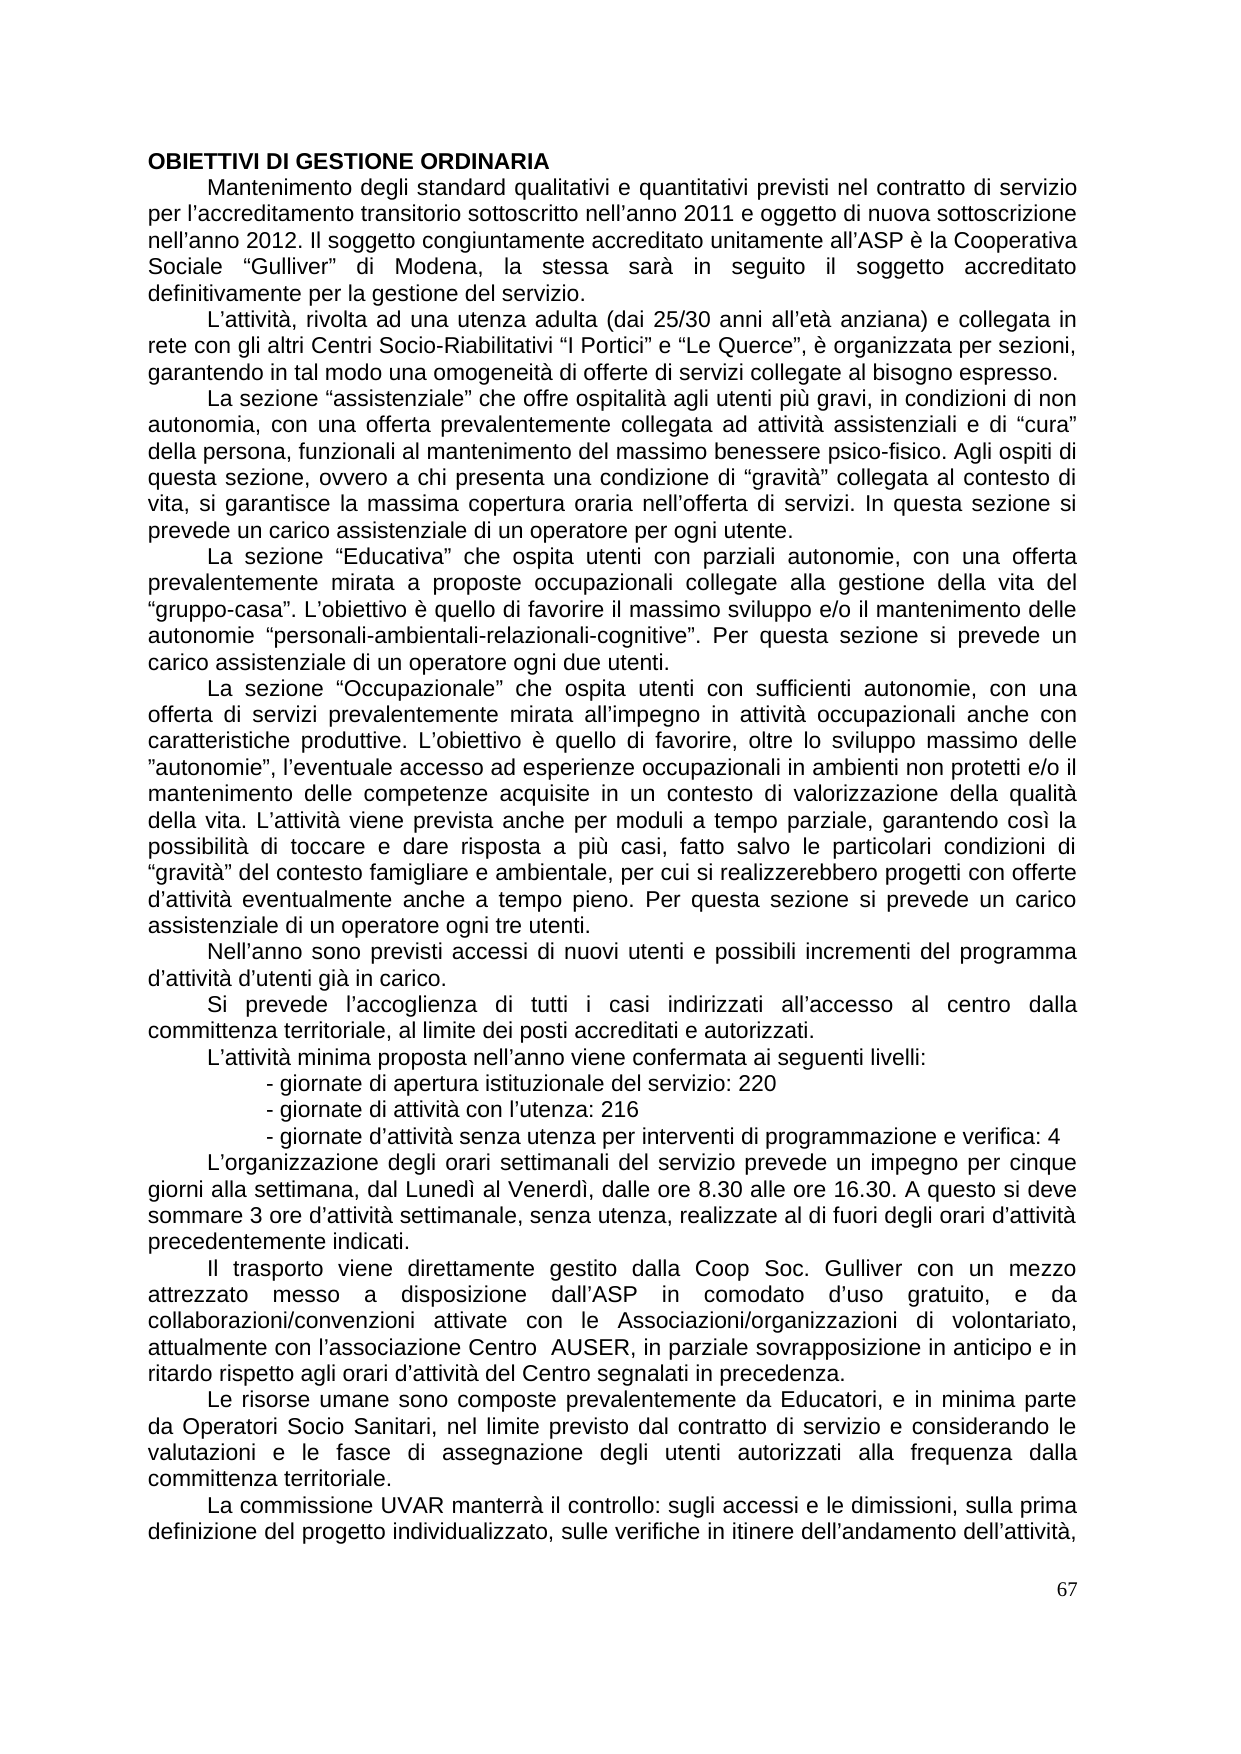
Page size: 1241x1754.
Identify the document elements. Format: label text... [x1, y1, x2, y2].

subtitle Mantenimento degli standard qualitativi e quantitativi previsti nel contratto di servizio per l’accreditamento transitorio sottoscritto nell’anno 2011 e oggetto di nuova sottoscrizione nell’anno 2012. Il soggetto congiuntamente accreditato unitamente all’ASP è la Cooperativa Sociale “Gulliver” di Modena, la stessa sarà in seguito il soggetto accreditato definitivamente per la gestione del servizio. [148, 174, 1078, 306]
text La commissione UVAR manterrà il controllo: sugli accessi e le dimissioni, sulla prima definizione del progetto individualizzato, sulle verifiche in itinere dell’andamento dell’attività, [148, 1492, 1078, 1544]
text L’attività minima proposta nell’anno viene confermata ai seguenti livelli: [148, 1044, 1078, 1070]
text Nell’anno sono previsti accessi di nuovi utenti e possibili incrementi del programma d’attività d’utenti già in carico. [148, 938, 1078, 991]
text L’attività, rivolta ad una utenza adulta (dai 25/30 anni all’età anziana) e collegata in rete con gli altri Centri Socio-Riabilitativi “I Portici” e “Le Querce”, è organizzata per sezioni, garantendo in tal modo una omogeneità di offerte di servizi collegate al bisogno espresso. [148, 306, 1078, 385]
text Le risorse umane sono composte prevalentemente da Educatori, e in minima parte da Operatori Socio Sanitari, nel limite previsto dal contratto di servizio e considerando le valutazioni e le fasce di assegnazione degli utenti autorizzati alla frequenza dalla committenza territoriale. [148, 1386, 1078, 1492]
text Si prevede l’accoglienza di tutti i casi indirizzati all’accesso al centro dalla committenza territoriale, al limite dei posti accreditati e autorizzati. [148, 991, 1078, 1044]
text La sezione “Occupazionale” che ospita utenti con sufficienti autonomie, con una offerta di servizi prevalentemente mirata all’impegno in attività occupazionali anche con caratteristiche produttive. L’obiettivo è quello di favorire, oltre lo sviluppo massimo delle ”autonomie”, l’eventuale accesso ad esperienze occupazionali in ambienti non protetti e/o il mantenimento delle competenze acquisite in un contesto di valorizzazione della qualità della vita. L’attività viene prevista anche per moduli a tempo parziale, garantendo così la possibilità di toccare e dare risposta a più casi, fatto salvo le particolari condizioni di “gravità” del contesto famigliare e ambientale, per cui si realizzerebbero progetti con offerte d’attività eventualmente anche a tempo pieno. Per questa sezione si prevede un carico assistenziale di un operatore ogni tre utenti. [148, 675, 1078, 938]
text La sezione “assistenziale” che offre ospitalità agli utenti più gravi, in condizioni di non autonomia, con una offerta prevalentemente collegata ad attività assistenziali e di “cura” della persona, funzionali al mantenimento del massimo benessere psico-fisico. Agli ospiti di questa sezione, ovvero a chi presenta una condizione di “gravità” collegata al contesto di vita, si garantisce la massima copertura oraria nell’offerta di servizi. In questa sezione si prevede un carico assistenziale di un operatore per ogni utente. [148, 385, 1078, 543]
text L’organizzazione degli orari settimanali del servizio prevede un impegno per cinque giorni alla settimana, dal Lunedì al Venerdì, dalle ore 8.30 alle ore 16.30. A questo si deve sommare 3 ore d’attività settimanale, senza utenza, realizzate al di fuori degli orari d’attività precedentemente indicati. [148, 1149, 1078, 1254]
text La sezione “Educativa” che ospita utenti con parziali autonomie, con una offerta prevalentemente mirata a proposte occupazionali collegate alla gestione della vita del “gruppo-casa”. L’obiettivo è quello di favorire il massimo sviluppo e/o il mantenimento delle autonomie “personali-ambientali-relazionali-cognitive”. Per questa sezione si prevede un carico assistenziale di un operatore ogni due utenti. [148, 543, 1078, 675]
subtitle OBIETTIVI DI GESTIONE ORDINARIA [148, 148, 1078, 174]
text - giornate di apertura istituzionale del servizio: 220 [207, 1070, 1078, 1096]
text Il trasporto viene direttamente gestito dalla Coop Soc. Gulliver con un mezzo attrezzato messo a disposizione dall’ASP in comodato d’uso gratuito, e da collaborazioni/convenzioni attivate con le Associazioni/organizzazioni di volontariato, attualmente con l’associazione Centro AUSER, in parziale sovrapposizione in anticipo e in ritardo rispetto agli orari d’attività del Centro segnalati in precedenza. [148, 1254, 1078, 1386]
text - giornate di attività con l’utenza: 216 [207, 1096, 1078, 1123]
text - giornate d’attività senza utenza per interventi di programmazione e verifica: 4 [207, 1123, 1078, 1149]
